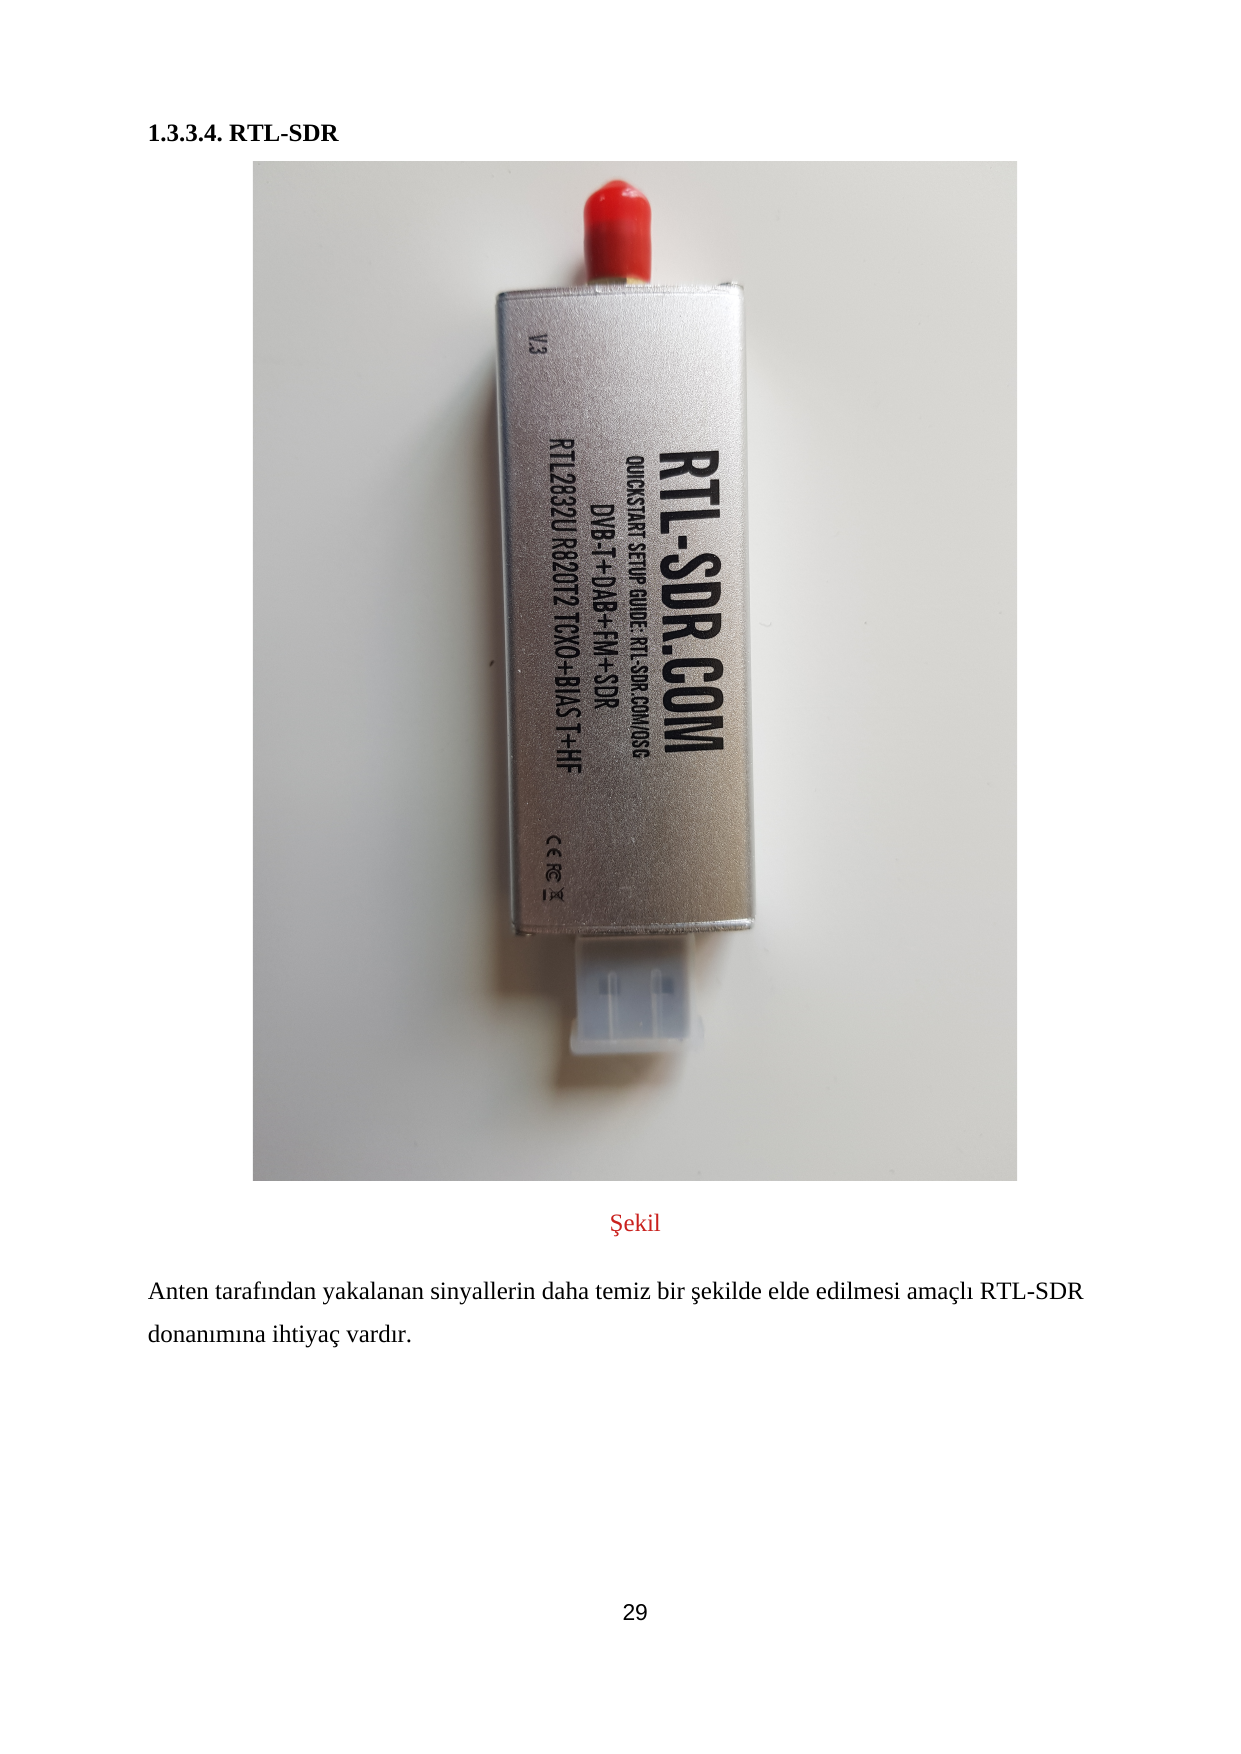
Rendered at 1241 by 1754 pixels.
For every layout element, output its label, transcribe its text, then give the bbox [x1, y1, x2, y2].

picture [252, 161, 1018, 1181]
text Anten tarafından yakalanan sinyallerin daha temiz bir şekilde elde edilmesi amaçlı RTL-SDR donanımına ihtiyaç vardır. [148, 1276, 1122, 1348]
text Şekil [148, 1208, 1122, 1237]
text 1.3.3.4. RTL-SDR [148, 118, 1122, 147]
